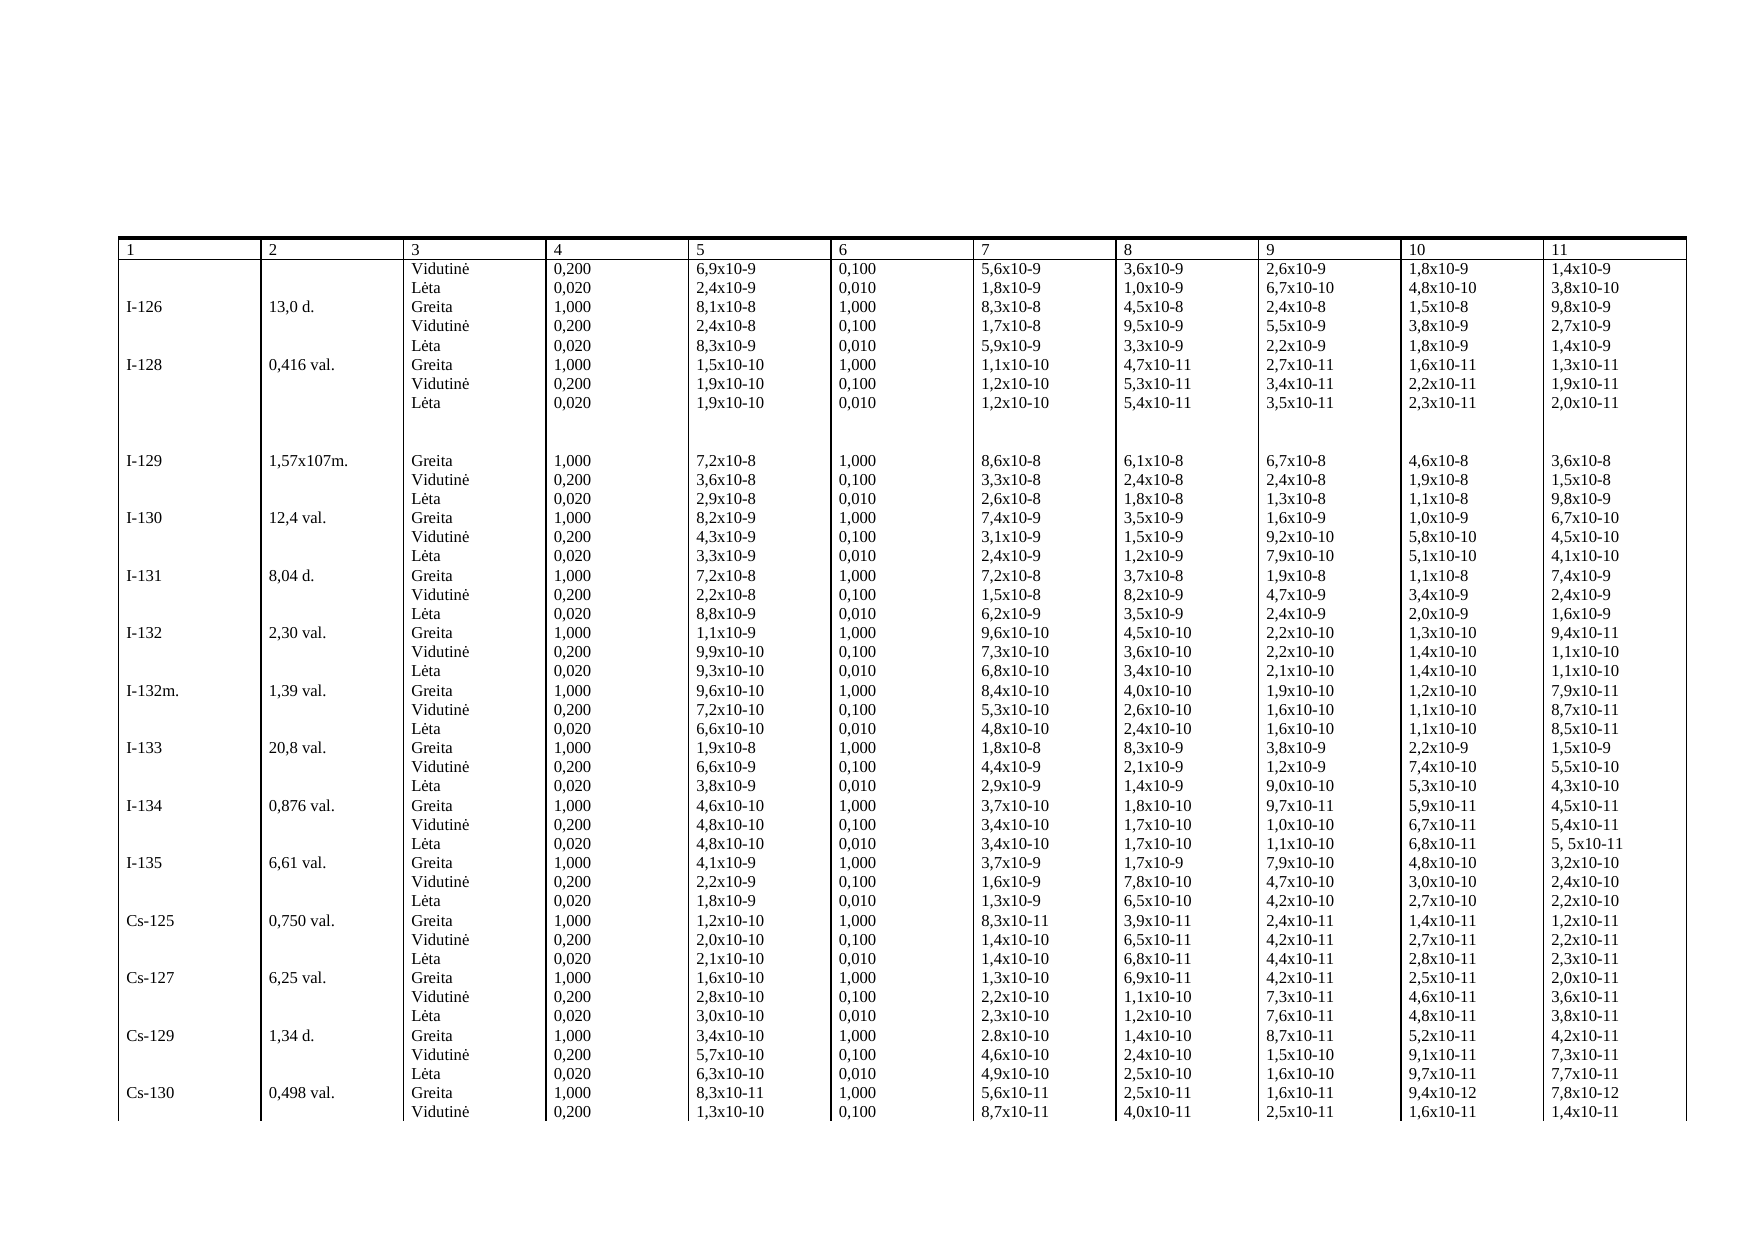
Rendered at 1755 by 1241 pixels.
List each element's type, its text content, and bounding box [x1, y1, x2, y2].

table_cell 5,6x10-9 1,8x10-9 8,3x10-8 1,7x10-8 5,9x10-9 1,1x10-10 1,2x10-10 1,2x10-10 8,6x10-8 3,3x10-8 2,6x10-8 [974, 260, 1115, 508]
table_header 7 [974, 240, 1115, 259]
table_cell 1,4x10-9 3,8x10-10 9,8x10-9 2,7x10-9 1,4x10-9 1,3x10-11 1,9x10-11 2,0x10-11 3,6x10-8 1,5x10-8 9,8x10-9 [1544, 260, 1686, 508]
table_cell 7,4x10-9 3,1x10-9 2,4x10-9 7,2x10-8 1,5x10-8 6,2x10-9 9,6x10-10 7,3x10-10 6,8x10-10 8,4x10-10 5,3x10-10 4,8x10-10 1,8x10-8 4,4x10-9 2,9x10-9 3,7x10-10 3,4x10-10 3,4x10-10 3,7x10-9 1,6x10-9 1,3x10-9 8,3x10-11 1,4x10-10 1,4x10-10 1,3x10-10 2,2x10-10 2,3x10-10 [974, 508, 1115, 1025]
table_cell 1,4x10-10 2,4x10-10 2,5x10-10 2,5x10-11 4,0x10-11 [1117, 1025, 1258, 1121]
table_header 5 [689, 240, 830, 259]
table_cell 2.8x10-10 4,6x10-10 4,9x10-10 5,6x10-11 8,7x10-11 [974, 1025, 1115, 1121]
table_cell 1,000 0,200 0,020 1,000 0,200 0,020 1,000 0,200 0,020 1,000 0,200 0,020 1,000 0,200 0,020 1,000 0,200 0,020 1,000 0,200 0,020 1,000 0,200 0,020 1,000 0,200 0,020 [547, 508, 688, 1025]
table_cell 1,000 0,200 0,020 1,000 0,200 [547, 1025, 688, 1121]
table_cell 4,2x10-11 7,3x10-11 7,7x10-11 7,8x10-12 1,4x10-11 [1544, 1025, 1686, 1121]
table_cell Greita Vidutinė Lėta Greita Vidutinė Lėta Greita Vidutinė Lėta Greita Vidutinė Lėta Greita Vidutinė Lėta Greita Vidutinė Lėta Greita Vidutinė Lėta Greita Vidutinė Lėta Greita Vidutinė Lėta [404, 508, 545, 1025]
table_cell 5,2x10-11 9,1x10-11 9,7x10-11 9,4x10-12 1,6x10-11 [1402, 1025, 1543, 1121]
table_header 2 [262, 240, 403, 259]
table_header 4 [547, 240, 688, 259]
table_cell I-126 I-128 I-129 [119, 260, 260, 508]
table_cell 6,9x10-9 2,4x10-9 8,1x10-8 2,4x10-8 8,3x10-9 1,5x10-10 1,9x10-10 1,9x10-10 7,2x10-8 3,6x10-8 2,9x10-8 [689, 260, 830, 508]
table_cell 1,000 0,100 0,010 1,000 0,100 [832, 1025, 973, 1121]
table_header 1 [119, 240, 260, 259]
table_cell Greita Vidutinė Lėta Greita Vidutinė [404, 1025, 545, 1121]
table_cell I-130 I-131 I-132 I-132m. I-133 I-134 I-135 Cs-125 Cs-127 [119, 508, 260, 1025]
table_cell 1,6x10-9 9,2x10-10 7,9x10-10 1,9x10-8 4,7x10-9 2,4x10-9 2,2x10-10 2,2x10-10 2,1x10-10 1,9x10-10 1,6x10-10 1,6x10-10 3,8x10-9 1,2x10-9 9,0x10-10 9,7x10-11 1,0x10-10 1,1x10-10 7,9x10-10 4,7x10-10 4,2x10-10 2,4x10-11 4,2x10-11 4,4x10-11 4,2x10-11 7,3x10-11 7,6x10-11 [1259, 508, 1400, 1025]
table_header 11 [1544, 240, 1686, 259]
table_header 9 [1259, 240, 1400, 259]
table_cell 1,8x10-9 4,8x10-10 1,5x10-8 3,8x10-9 1,8x10-9 1,6x10-11 2,2x10-11 2,3x10-11 4,6x10-8 1,9x10-8 1,1x10-8 [1402, 260, 1543, 508]
table_cell 8,2x10-9 4,3x10-9 3,3x10-9 7,2x10-8 2,2x10-8 8,8x10-9 1,1x10-9 9,9x10-10 9,3x10-10 9,6x10-10 7,2x10-10 6,6x10-10 1,9x10-8 6,6x10-9 3,8x10-9 4,6x10-10 4,8x10-10 4,8x10-10 4,1x10-9 2,2x10-9 1,8x10-9 1,2x10-10 2,0x10-10 2,1x10-10 1,6x10-10 2,8x10-10 3,0x10-10 [689, 508, 830, 1025]
table_header 8 [1117, 240, 1258, 259]
table_cell Vidutinė Lėta Greita Vidutinė Lėta Greita Vidutinė Lėta Greita Vidutinė Lėta [404, 260, 545, 508]
table_cell 3,4x10-10 5,7x10-10 6,3x10-10 8,3x10-11 1,3x10-10 [689, 1025, 830, 1121]
table_header 10 [1402, 240, 1543, 259]
table_header 6 [832, 240, 973, 259]
table_cell 1,0x10-9 5,8x10-10 5,1x10-10 1,1x10-8 3,4x10-9 2,0x10-9 1,3x10-10 1,4x10-10 1,4x10-10 1,2x10-10 1,1x10-10 1,1x10-10 2,2x10-9 7,4x10-10 5,3x10-10 5,9x10-11 6,7x10-11 6,8x10-11 4,8x10-10 3,0x10-10 2,7x10-10 1,4x10-11 2,7x10-11 2,8x10-11 2,5x10-11 4,6x10-11 4,8x10-11 [1402, 508, 1543, 1025]
table_cell Cs-129 Cs-130 [119, 1025, 260, 1121]
table_cell 2,6x10-9 6,7x10-10 2,4x10-8 5,5x10-9 2,2x10-9 2,7x10-11 3,4x10-11 3,5x10-11 6,7x10-8 2,4x10-8 1,3x10-8 [1259, 260, 1400, 508]
table_cell 6,7x10-10 4,5x10-10 4,1x10-10 7,4x10-9 2,4x10-9 1,6x10-9 9,4x10-11 1,1x10-10 1,1x10-10 7,9x10-11 8,7x10-11 8,5x10-11 1,5x10-9 5,5x10-10 4,3x10-10 4,5x10-11 5,4x10-11 5, 5x10-11 3,2x10-10 2,4x10-10 2,2x10-10 1,2x10-11 2,2x10-11 2,3x10-11 2,0x10-11 3,6x10-11 3,8x10-11 [1544, 508, 1686, 1025]
table_header 3 [404, 240, 545, 259]
table_cell 8,7x10-11 1,5x10-10 1,6x10-10 1,6x10-11 2,5x10-11 [1259, 1025, 1400, 1121]
table_cell 1,34 d. 0,498 val. [262, 1025, 403, 1121]
table_cell 3,5x10-9 1,5x10-9 1,2x10-9 3,7x10-8 8,2x10-9 3,5x10-9 4,5x10-10 3,6x10-10 3,4x10-10 4,0x10-10 2,6x10-10 2,4x10-10 8,3x10-9 2,1x10-9 1,4x10-9 1,8x10-10 1,7x10-10 1,7x10-10 1,7x10-9 7,8x10-10 6,5x10-10 3,9x10-11 6,5x10-11 6,8x10-11 6,9x10-11 1,1x10-10 1,2x10-10 [1117, 508, 1258, 1025]
table_cell 0,100 0,010 1,000 0,100 0,010 1,000 0,100 0,010 1,000 0,100 0,010 [832, 260, 973, 508]
table_cell 13,0 d. 0,416 val. 1,57x107m. [262, 260, 403, 508]
table_cell 0,200 0,020 1,000 0,200 0,020 1,000 0,200 0,020 1,000 0,200 0,020 [547, 260, 688, 508]
table_cell 12,4 val. 8,04 d. 2,30 val. 1,39 val. 20,8 val. 0,876 val. 6,61 val. 0,750 val. 6,25 val. [262, 508, 403, 1025]
table_cell 1,000 0,100 0,010 1,000 0,100 0,010 1,000 0,100 0,010 1,000 0,100 0,010 1,000 0,100 0,010 1,000 0,100 0,010 1,000 0,100 0,010 1,000 0,100 0,010 1,000 0,100 0,010 [832, 508, 973, 1025]
table_cell 3,6x10-9 1,0x10-9 4,5x10-8 9,5x10-9 3,3x10-9 4,7x10-11 5,3x10-11 5,4x10-11 6,1x10-8 2,4x10-8 1,8x10-8 [1117, 260, 1258, 508]
